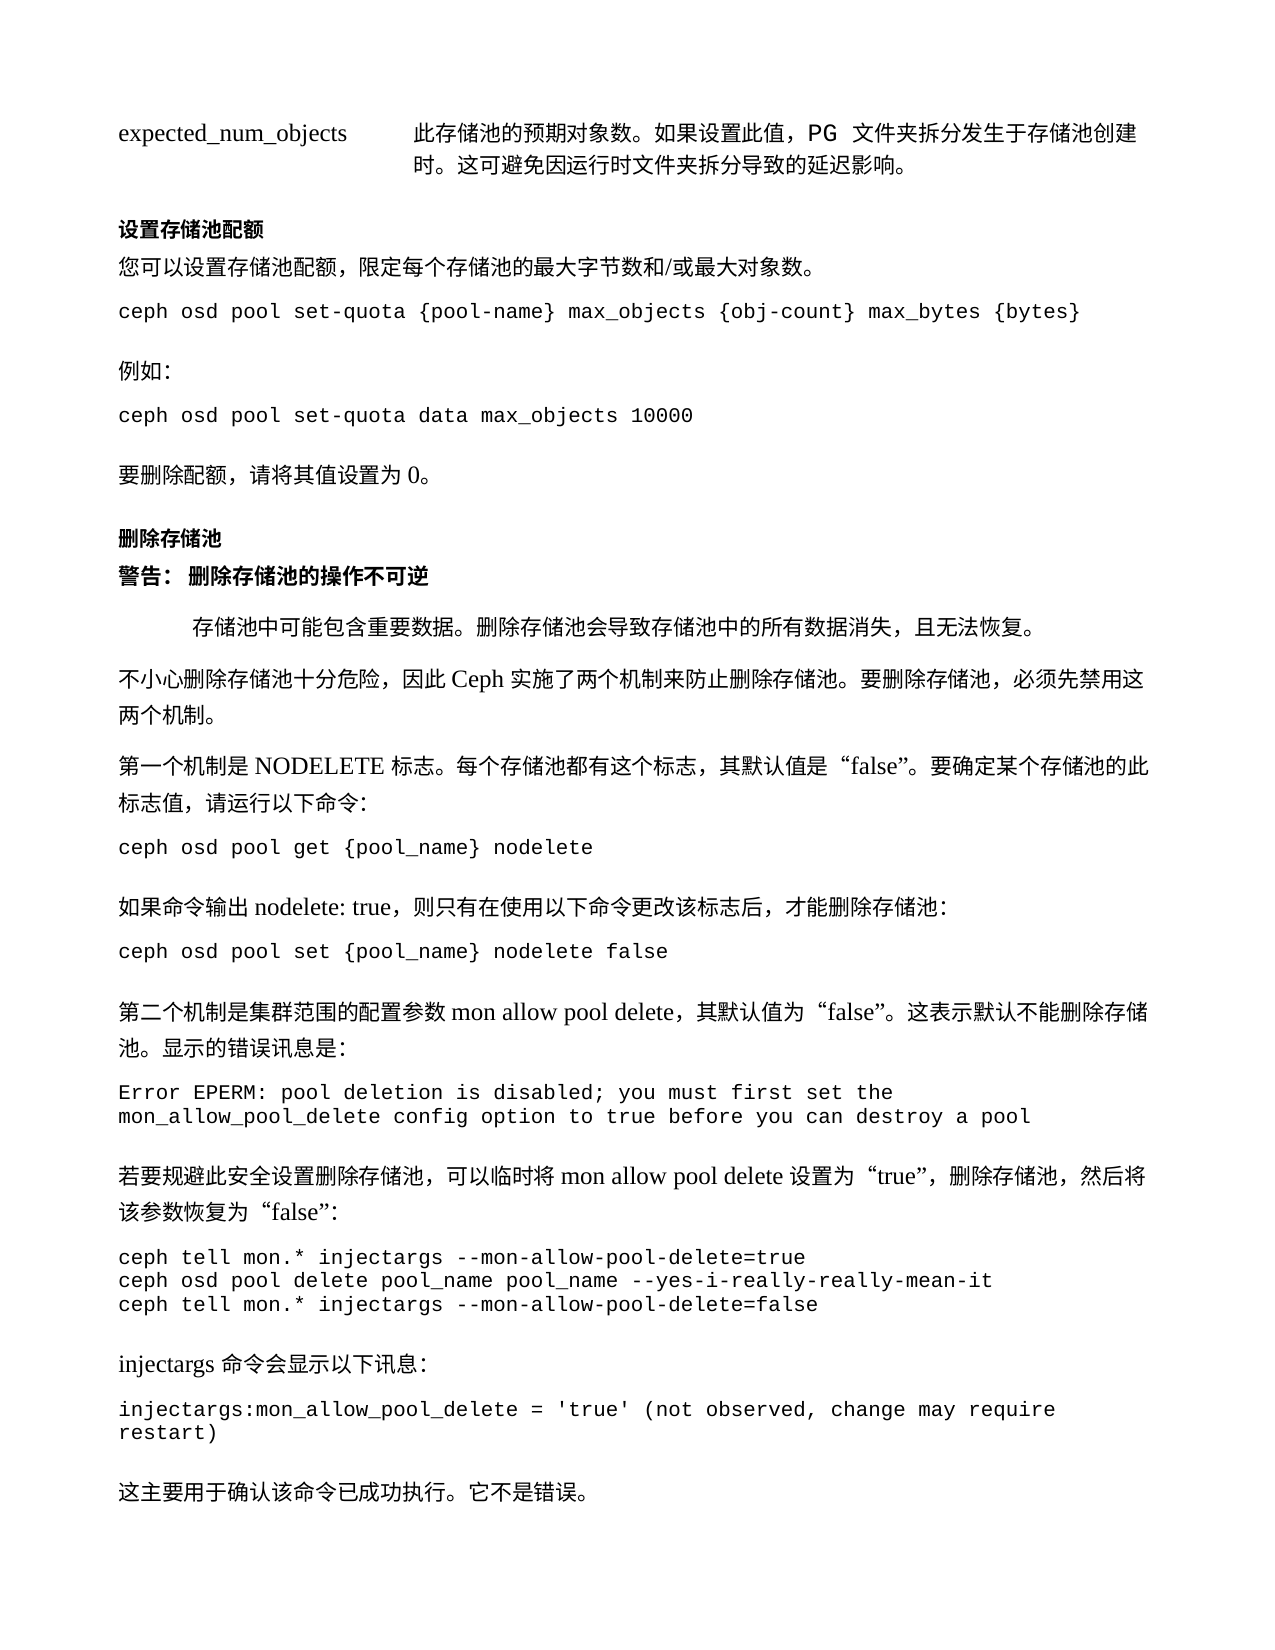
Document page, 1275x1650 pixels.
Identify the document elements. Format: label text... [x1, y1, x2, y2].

subtitle 设置存储池配额 [118, 213, 1157, 243]
text 存储池中可能包含重要数据。删除存储池会导致存储池中的所有数据消失，且无法恢复。 [118, 610, 1157, 642]
text 不小心删除存储池十分危险，因此 Ceph 实施了两个机制来防止删除存储池。要删除存储池，必须先禁用这两个机制。 [118, 662, 1157, 729]
text ceph tell mon.* injectargs --mon-allow-pool-delete=true [118, 1247, 1157, 1270]
text Error EPERM: pool deletion is disabled; you must first set the [118, 1082, 1157, 1106]
text ceph osd pool set-quota data max_objects 10000 [118, 405, 1157, 429]
text 警告： 删除存储池的操作不可逆 [118, 559, 1157, 591]
text 要删除配额，请将其值设置为 0。 [118, 458, 1157, 490]
text 第二个机制是集群范围的配置参数 mon allow pool delete，其默认值为“false”。这表示默认不能删除存储池。显示的错误讯息是： [118, 994, 1157, 1063]
text ceph tell mon.* injectargs --mon-allow-pool-delete=false [118, 1294, 1157, 1318]
text injectargs 命令会显示以下讯息： [118, 1347, 1157, 1379]
text ceph osd pool get {pool_name} nodelete [118, 837, 1157, 861]
text 这主要用于确认该命令已成功执行。它不是错误。 [118, 1475, 1157, 1507]
subtitle 删除存储池 [118, 522, 1157, 553]
text ceph osd pool set {pool_name} nodelete false [118, 941, 1157, 965]
text 您可以设置存储池配额，限定每个存储池的最大字节数和/或最大对象数。 [118, 249, 1157, 281]
text expected_num_objects 此存储池的预期对象数。如果设置此值，PG 文件夹拆分发生于存储池创建 时。这可避免因运行时文件夹拆分导致的延迟影响。 [118, 118, 1157, 181]
text ceph osd pool set-quota {pool-name} max_objects {obj-count} max_bytes {bytes} [118, 301, 1157, 324]
text ceph osd pool delete pool_name pool_name --yes-i-really-really-mean-it [118, 1270, 1157, 1294]
text 第一个机制是 NODELETE 标志。每个存储池都有这个标志，其默认值是“false”。要确定某个存储池的此标志值，请运行以下命令： [118, 749, 1157, 817]
text 若要规避此安全设置删除存储池，可以临时将 mon allow pool delete 设置为“true”，删除存储池，然后将该参数恢复为“false”： [118, 1159, 1157, 1227]
text injectargs:mon_allow_pool_delete = 'true' (not observed, change may require restart) [118, 1398, 1157, 1446]
text 例如： [118, 354, 1157, 386]
text 如果命令输出 nodelete: true，则只有在使用以下命令更改该标志后，才能删除存储池： [118, 890, 1157, 922]
text mon_allow_pool_delete config option to true before you can destroy a pool [118, 1106, 1157, 1129]
